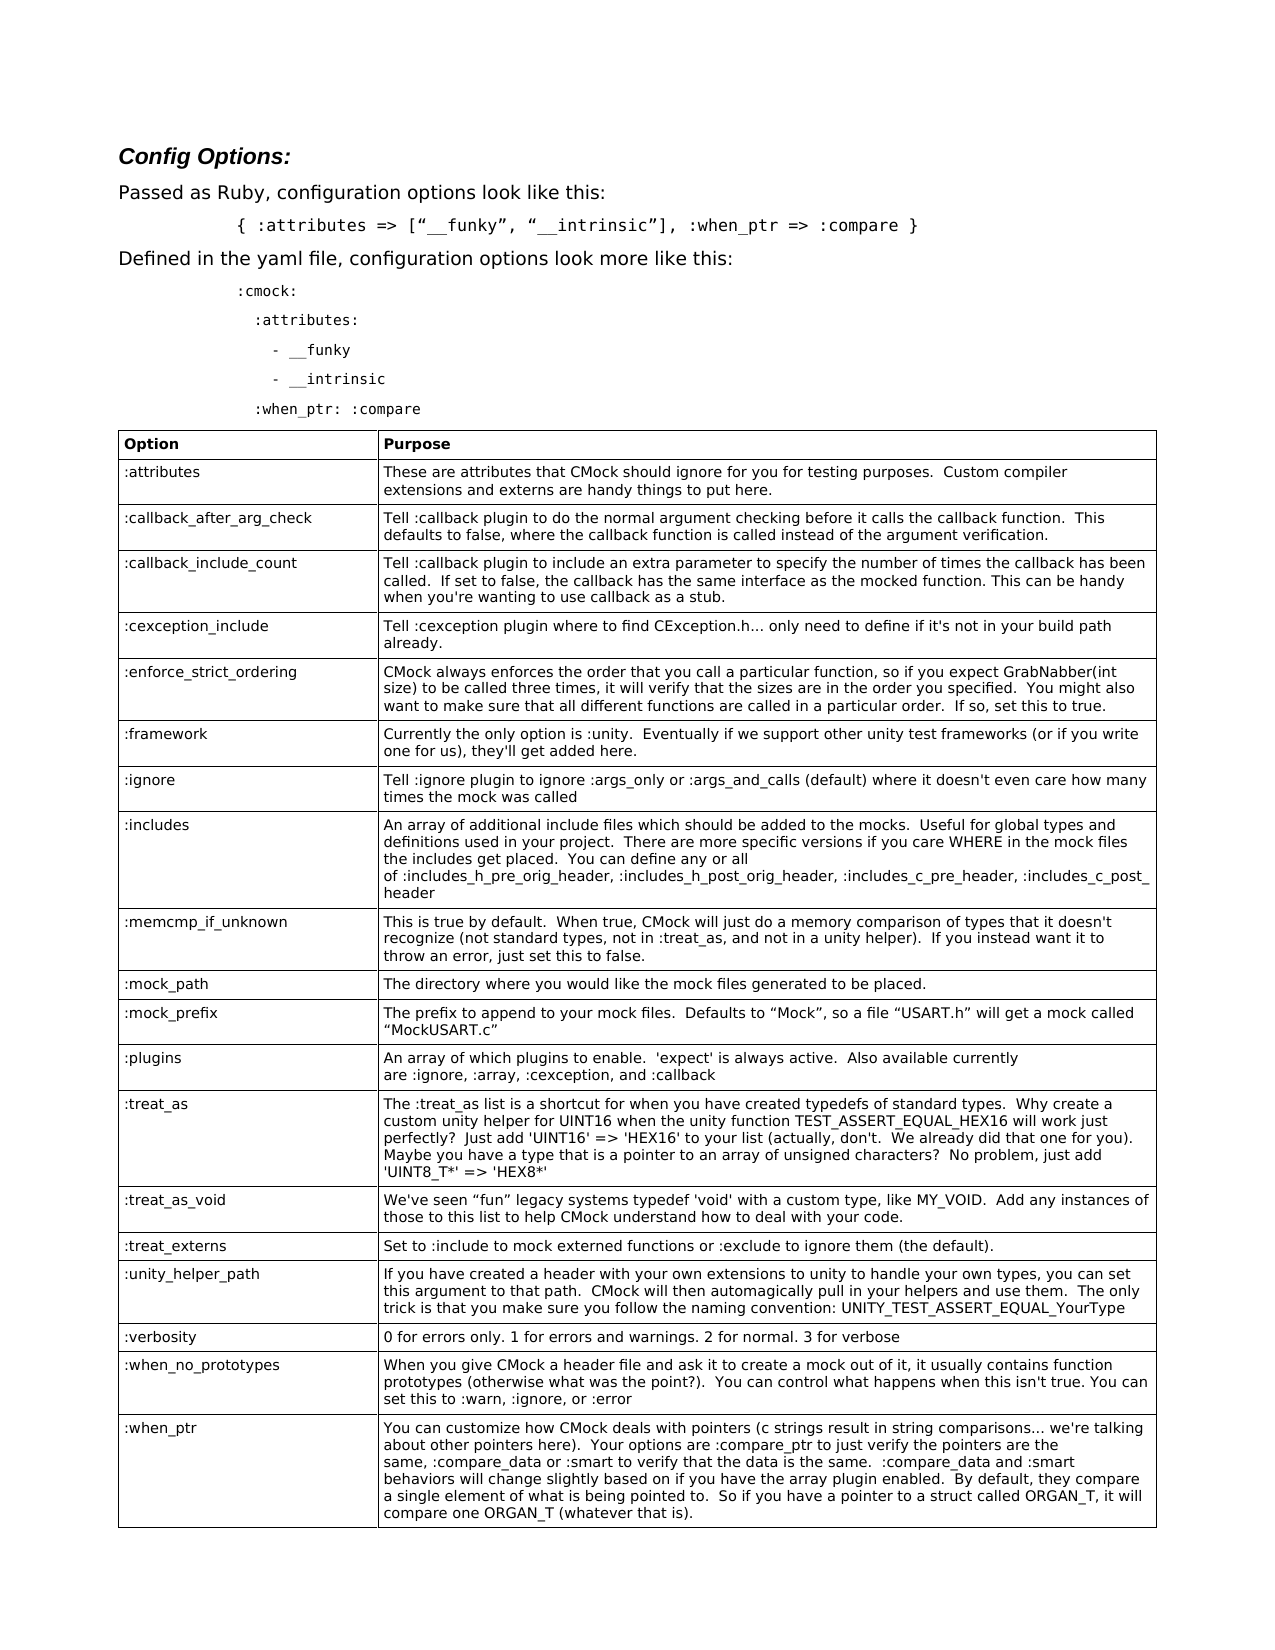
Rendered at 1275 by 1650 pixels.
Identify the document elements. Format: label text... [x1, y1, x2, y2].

table_cell :cexception_include [119, 613, 377, 658]
table_cell An array of which plugins to enable. 'expect' is always active. Also available currently are :ignore, :array, :cexception, and :callback [379, 1045, 1156, 1090]
table_cell :verbosity [119, 1324, 377, 1351]
table_cell :includes [119, 812, 377, 908]
table_cell :treat_as_void [119, 1187, 377, 1232]
text :attributes: [118, 312, 1157, 329]
table_cell An array of additional include files which should be added to the mocks. Useful for global types and definitions used in your project. There are more specific versions if you care WHERE in the mock files the includes get placed. You can define any or all of :includes_h_pre_orig_header, :includes_h_post_orig_header, :includes_c_pre_header, :includes_c_post_header [379, 812, 1156, 908]
table_cell :attributes [119, 460, 377, 504]
text Defined in the yaml file, configuration options look more like this: [118, 248, 1157, 270]
table_cell :mock_prefix [119, 1000, 377, 1044]
subtitle Config Options: [118, 143, 1157, 169]
table_cell You can customize how CMock deals with pointers (c strings result in string comparisons... we're talking about other pointers here). Your options are :compare_ptr to just verify the pointers are the same, :compare_data or :smart to verify that the data is the same. :compare_data and :smart behaviors will change slightly based on if you have the array plugin enabled. By default, they compare a single element of what is being pointed to. So if you have a pointer to a struct called ORGAN_T, it will compare one ORGAN_T (whatever that is). [379, 1415, 1156, 1527]
table_cell :callback_include_count [119, 551, 377, 612]
table_cell :framework [119, 721, 377, 766]
table_cell Tell :callback plugin to do the normal argument checking before it calls the callback function. This defaults to false, where the callback function is called instead of the argument verification. [379, 505, 1156, 550]
table_cell :when_no_prototypes [119, 1352, 377, 1414]
table_cell When you give CMock a header file and ask it to create a mock out of it, it usually contains function prototypes (otherwise what was the point?). You can control what happens when this isn't true. You can set this to :warn, :ignore, or :error [379, 1352, 1156, 1414]
table_cell This is true by default. When true, CMock will just do a memory comparison of types that it doesn't recognize (not standard types, not in :treat_as, and not in a unity helper). If you instead want it to throw an error, just set this to false. [379, 909, 1156, 970]
table_cell :callback_after_arg_check [119, 505, 377, 550]
text - __funky [118, 342, 1157, 358]
table_cell We've seen “fun” legacy systems typedef 'void' with a custom type, like MY_VOID. Add any instances of those to this list to help CMock understand how to deal with your code. [379, 1187, 1156, 1232]
table_cell CMock always enforces the order that you call a particular function, so if you expect GrabNabber(int size) to be called three times, it will verify that the sizes are in the order you specified. You might also want to make sure that all different functions are called in a particular order. If so, set this to true. [379, 659, 1156, 720]
text :when_ptr: :compare [118, 401, 1157, 417]
table_cell Tell :ignore plugin to ignore :args_only or :args_and_calls (default) where it doesn't even care how many times the mock was called [379, 767, 1156, 811]
table_cell :plugins [119, 1045, 377, 1090]
table_cell If you have created a header with your own extensions to unity to handle your own types, you can set this argument to that path. CMock will then automagically pull in your helpers and use them. The only trick is that you make sure you follow the naming convention: UNITY_TEST_ASSERT_EQUAL_YourType [379, 1261, 1156, 1323]
table_cell The prefix to append to your mock files. Defaults to “Mock”, so a file “USART.h” will get a mock called “MockUSART.c” [379, 1000, 1156, 1044]
table_cell The :treat_as list is a shortcut for when you have created typedefs of standard types. Why create a custom unity helper for UINT16 when the unity function TEST_ASSERT_EQUAL_HEX16 will work just perfectly? Just add 'UINT16' => 'HEX16' to your list (actually, don't. We already did that one for you). Maybe you have a type that is a pointer to an array of unsigned characters? No problem, just add 'UINT8_T*' => 'HEX8*' [379, 1091, 1156, 1186]
table_cell :unity_helper_path [119, 1261, 377, 1323]
table_cell Set to :include to mock externed functions or :exclude to ignore them (the default). [379, 1233, 1156, 1260]
table_header Option [119, 431, 377, 459]
table_header Purpose [379, 431, 1156, 459]
text - __intrinsic [118, 371, 1157, 388]
text :cmock: [118, 283, 1157, 299]
table_cell Tell :callback plugin to include an extra parameter to specify the number of times the callback has been called. If set to false, the callback has the same interface as the mocked function. This can be handy when you're wanting to use callback as a stub. [379, 551, 1156, 612]
table_cell :ignore [119, 767, 377, 811]
table_cell :when_ptr [119, 1415, 377, 1527]
table_cell The directory where you would like the mock files generated to be placed. [379, 971, 1156, 999]
table_cell :treat_as [119, 1091, 377, 1186]
table_cell 0 for errors only. 1 for errors and warnings. 2 for normal. 3 for verbose [379, 1324, 1156, 1351]
text { :attributes => [“__funky”, “__intrinsic”], :when_ptr => :compare } [118, 216, 1157, 236]
table_cell :enforce_strict_ordering [119, 659, 377, 720]
table_cell :treat_externs [119, 1233, 377, 1260]
table_cell Currently the only option is :unity. Eventually if we support other unity test frameworks (or if you write one for us), they'll get added here. [379, 721, 1156, 766]
table_cell :mock_path [119, 971, 377, 999]
text Passed as Ruby, configuration options look like this: [118, 182, 1157, 204]
table_cell These are attributes that CMock should ignore for you for testing purposes. Custom compiler extensions and externs are handy things to put here. [379, 460, 1156, 504]
table_cell Tell :cexception plugin where to find CException.h... only need to define if it's not in your build path already. [379, 613, 1156, 658]
table_cell :memcmp_if_unknown [119, 909, 377, 970]
